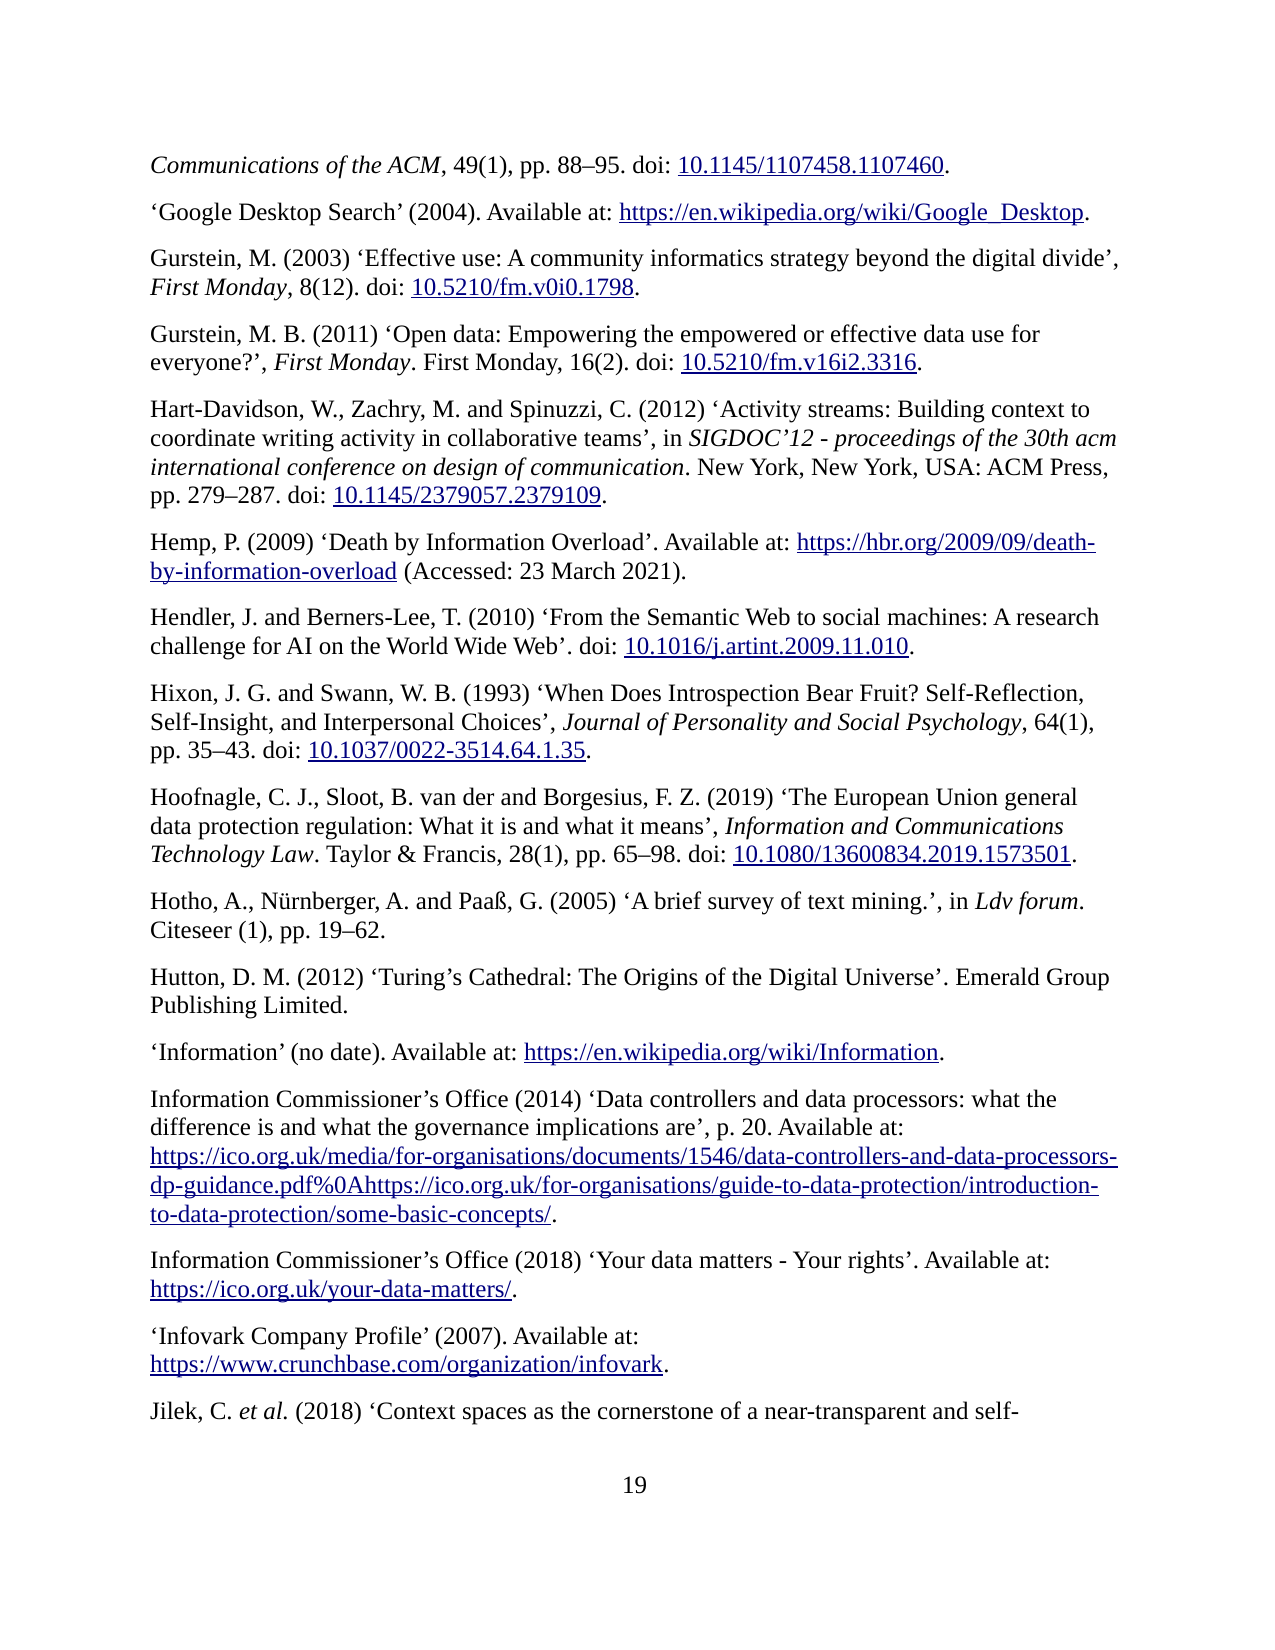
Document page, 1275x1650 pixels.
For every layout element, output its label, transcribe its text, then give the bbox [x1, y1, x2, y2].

text ‘Infovark Company Profile’ (2007). Available at: https://www.crunchbase.com/organization/infovark. [150, 1321, 1125, 1378]
text Gurstein, M. (2003) ‘Effective use: A community informatics strategy beyond the digital divide’, First Monday, 8(12). doi: 10.5210/fm.v0i0.1798. [150, 243, 1125, 301]
text Hutton, D. M. (2012) ‘Turing’s Cathedral: The Origins of the Digital Universe’. Emerald Group Publishing Limited. [150, 962, 1125, 1019]
text ‘Information’ (no date). Available at: https://en.wikipedia.org/wiki/Information. [150, 1037, 1125, 1066]
text ‘Google Desktop Search’ (2004). Available at: https://en.wikipedia.org/wiki/Google_Desktop. [150, 197, 1125, 225]
text Hart-Davidson, W., Zachry, M. and Spinuzzi, C. (2012) ‘Activity streams: Building context to coordinate writing activity in collaborative teams’, in SIGDOC’12 - proceedings of the 30th acm international conference on design of communication. New York, New York, USA: ACM Press, pp. 279–287. doi: 10.1145/2379057.2379109. [150, 394, 1125, 509]
text Hixon, J. G. and Swann, W. B. (1993) ‘When Does Introspection Bear Fruit? Self-Reflection, Self-Insight, and Interpersonal Choices’, Journal of Personality and Social Psychology, 64(1), pp. 35–43. doi: 10.1037/0022-3514.64.1.35. [150, 678, 1125, 764]
text Hotho, A., Nürnberger, A. and Paaß, G. (2005) ‘A brief survey of text mining.’, in Ldv forum. Citeseer (1), pp. 19–62. [150, 886, 1125, 944]
text Hendler, J. and Berners-Lee, T. (2010) ‘From the Semantic Web to social machines: A research challenge for AI on the World Wide Web’. doi: 10.1016/j.artint.2009.11.010. [150, 602, 1125, 660]
text Hoofnagle, C. J., Sloot, B. van der and Borgesius, F. Z. (2019) ‘The European Union general data protection regulation: What it is and what it means’, Information and Communications Technology Law. Taylor & Francis, 28(1), pp. 65–98. doi: 10.1080/13600834.2019.1573501. [150, 782, 1125, 868]
text Information Commissioner’s Office (2018) ‘Your data matters - Your rights’. Available at: https://ico.org.uk/your-data-matters/. [150, 1245, 1125, 1303]
text Jilek, C. et al. (2018) ‘Context spaces as the cornerstone of a near-transparent and self- [150, 1396, 1125, 1425]
text Hemp, P. (2009) ‘Death by Information Overload’. Available at: https://hbr.org/2009/09/death-by-information-overload (Accessed: 23 March 2021). [150, 527, 1125, 584]
text Gurstein, M. B. (2011) ‘Open data: Empowering the empowered or effective data use for everyone?’, First Monday. First Monday, 16(2). doi: 10.5210/fm.v16i2.3316. [150, 319, 1125, 376]
text Information Commissioner’s Office (2014) ‘Data controllers and data processors: what the difference is and what the governance implications are’, p. 20. Available at: https://ico.org.uk/media/for-organisations/documents/1546/data-controllers-and-data-processors-dp-guidance.pdf%0Ahttps://ico.org.uk/for-organisations/guide-to-data-protection/introduction-to-data-protection/some-basic-concepts/. [150, 1084, 1125, 1227]
text Communications of the ACM, 49(1), pp. 88–95. doi: 10.1145/1107458.1107460. [150, 150, 1125, 179]
